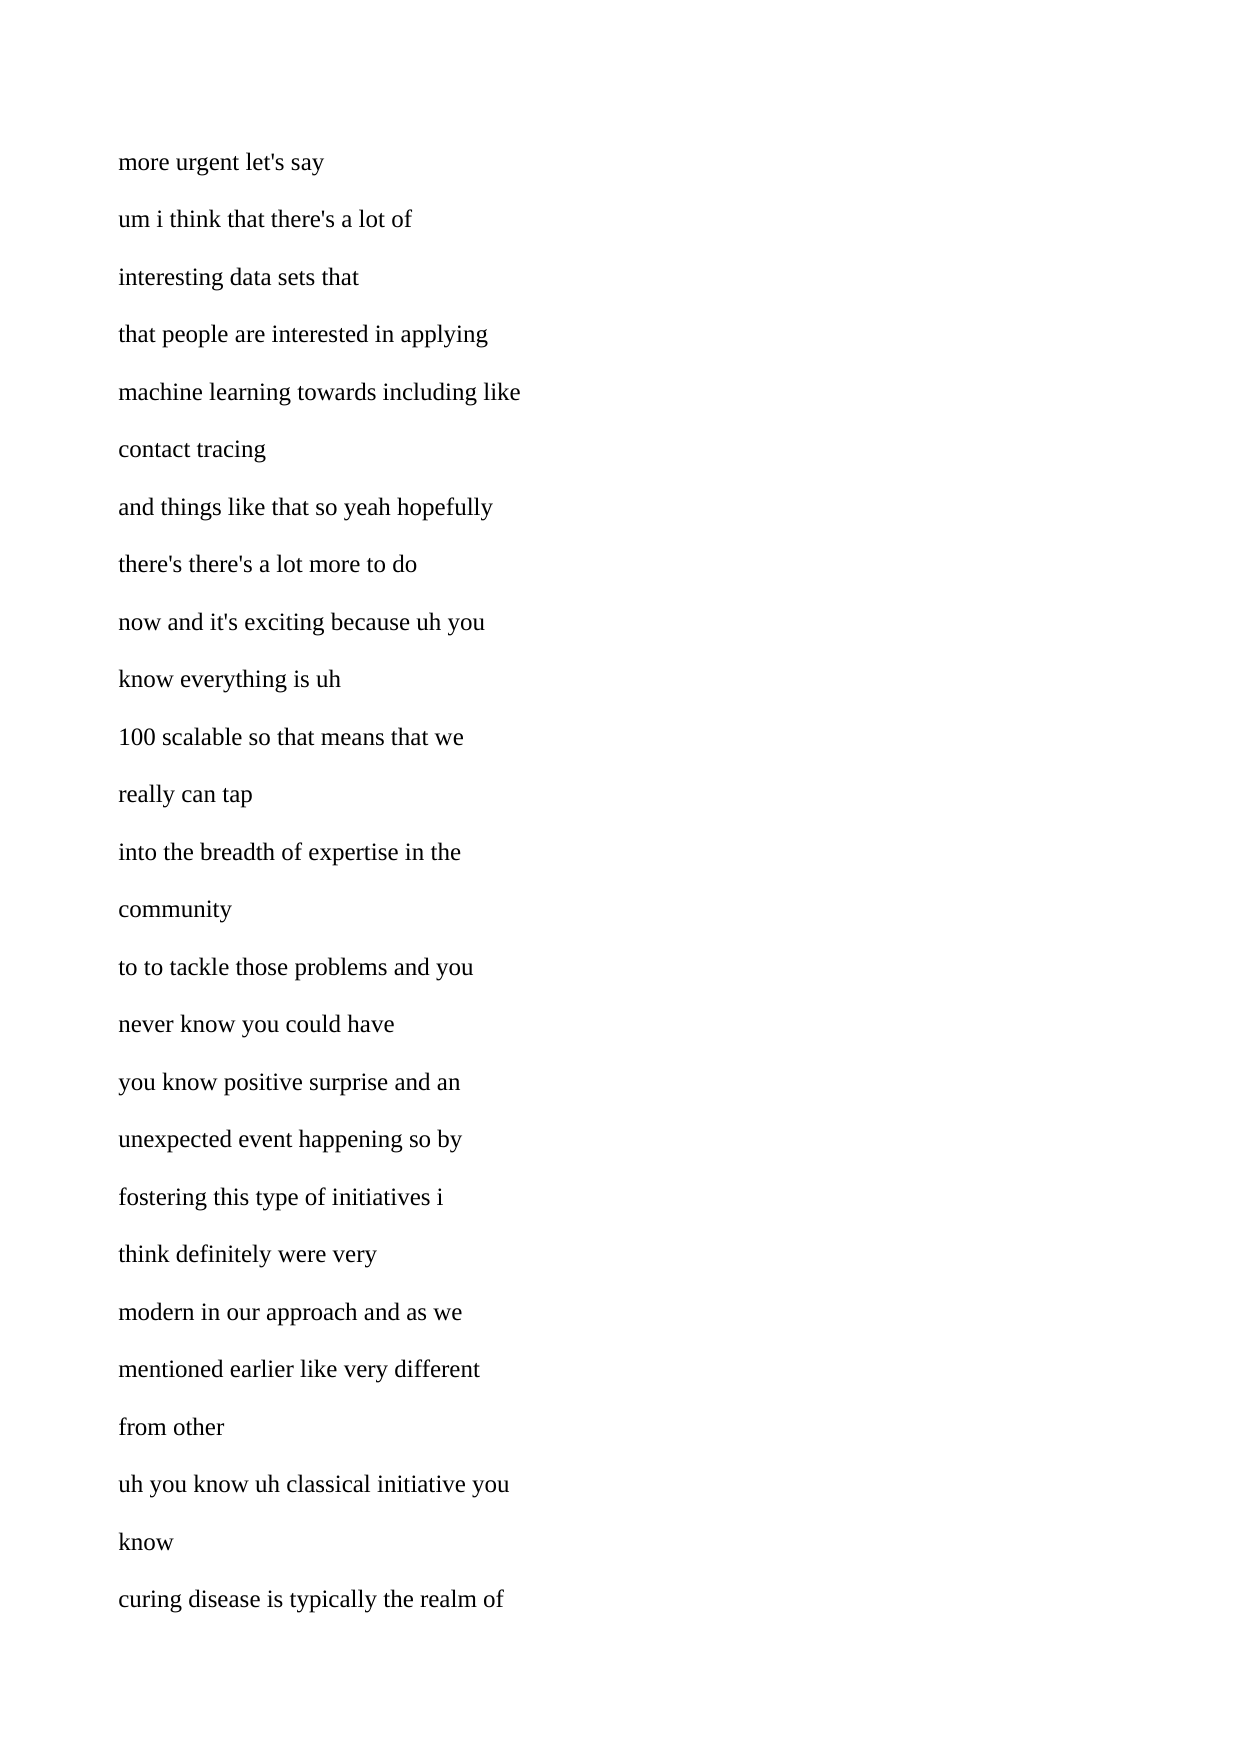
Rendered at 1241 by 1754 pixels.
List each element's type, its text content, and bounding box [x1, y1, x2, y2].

text to to tackle those problems and you [118, 952, 1122, 981]
text more urgent let's say [118, 147, 1122, 176]
text unexpected event happening so by [118, 1124, 1122, 1153]
text know everything is uh [118, 664, 1122, 693]
text really can tap [118, 779, 1122, 808]
text know [118, 1527, 1122, 1556]
text modern in our approach and as we [118, 1297, 1122, 1326]
text into the breadth of expertise in the [118, 837, 1122, 866]
text and things like that so yeah hopefully [118, 492, 1122, 521]
text uh you know uh classical initiative you [118, 1469, 1122, 1498]
text from other [118, 1412, 1122, 1441]
text machine learning towards including like [118, 377, 1122, 406]
text that people are interested in applying [118, 319, 1122, 348]
text think definitely were very [118, 1239, 1122, 1268]
text you know positive surprise and an [118, 1067, 1122, 1096]
text interesting data sets that [118, 262, 1122, 291]
text never know you could have [118, 1009, 1122, 1038]
text contact tracing [118, 434, 1122, 463]
text curing disease is typically the realm of [118, 1584, 1122, 1613]
text community [118, 894, 1122, 923]
text fostering this type of initiatives i [118, 1182, 1122, 1211]
text um i think that there's a lot of [118, 204, 1122, 233]
text mentioned earlier like very different [118, 1354, 1122, 1383]
text there's there's a lot more to do [118, 549, 1122, 578]
text now and it's exciting because uh you [118, 607, 1122, 636]
text 100 scalable so that means that we [118, 722, 1122, 751]
